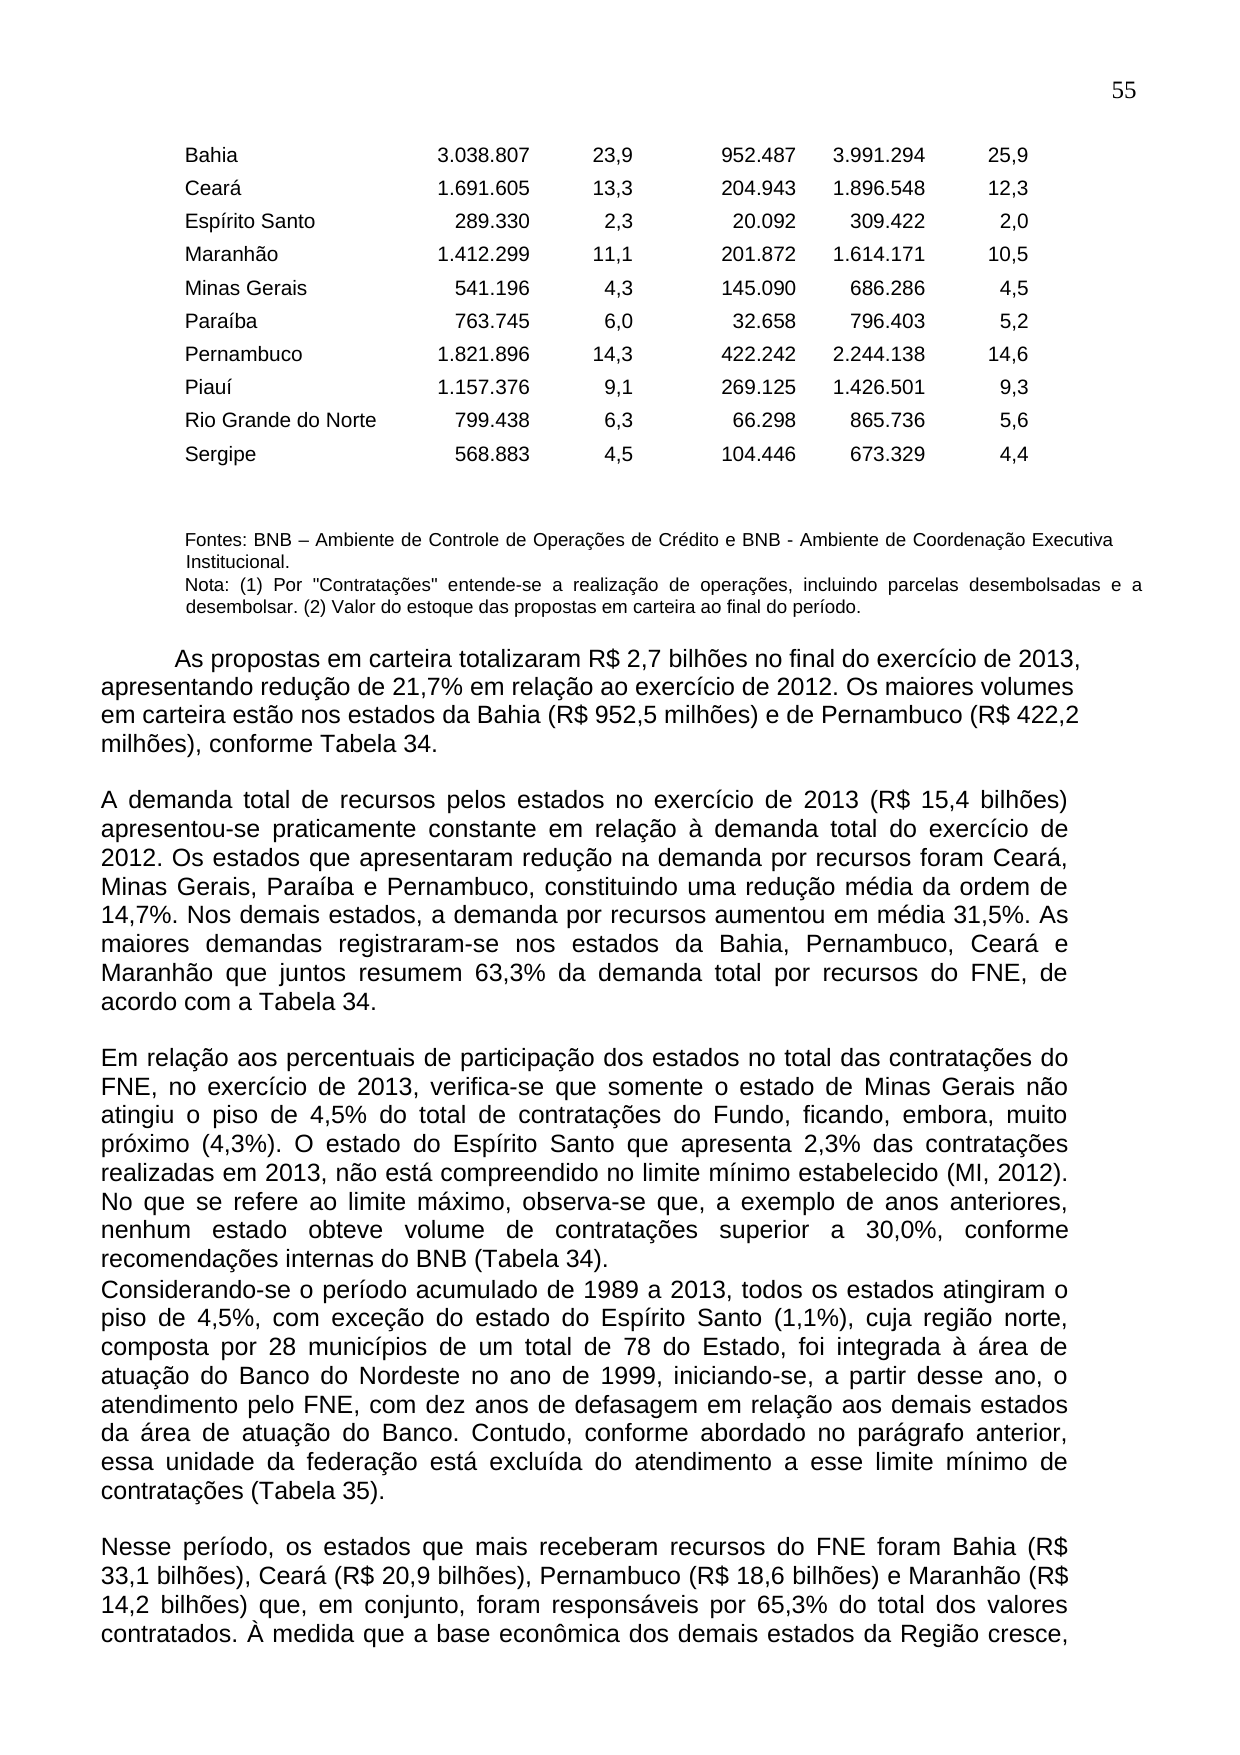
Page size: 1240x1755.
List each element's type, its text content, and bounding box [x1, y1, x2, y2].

table_cell 9,1 [546, 375, 652, 408]
table_cell 3.038.807 [403, 143, 546, 176]
text A demanda total de recursos pelos estados no exercício de 2013 (R$ 15,4 bilhões) apresentou-se praticamente constante em relação à demanda total do exercício de 2012. Os estados que apresentaram redução na demanda por recursos foram Ceará, Minas Gerais, Paraíba e Pernambuco, constituindo uma redução média da ordem de 14,7%. Nos demais estados, a demanda por recursos aumentou em média 31,5%. As maiores demandas registraram-se nos estados da Bahia, Pernambuco, Ceará e Maranhão que juntos resumem 63,3% da demanda total por recursos do FNE, de acordo com a Tabela 34. [101, 785, 1070, 1015]
table_cell 952.487 [652, 143, 815, 176]
table_cell 6,0 [546, 309, 652, 342]
text Em relação aos percentuais de participação dos estados no total das contratações do FNE, no exercício de 2013, verifica-se que somente o estado de Minas Gerais não atingiu o piso de 4,5% do total de contratações do Fundo, ficando, embora, muito próximo (4,3%). O estado do Espírito Santo que apresenta 2,3% das contratações realizadas em 2013, não está compreendido no limite mínimo estabelecido (MI, 2012). No que se refere ao limite máximo, observa-se que, a exemplo de anos anteriores, nenhum estado obteve volume de contratações superior a 30,0%, conforme recomendações internas do BNB (Tabela 34). [101, 1043, 1070, 1273]
table_cell 100,0 [546, 473, 652, 529]
table_cell 15.385.038 [815, 473, 942, 529]
table_cell 4,5 [546, 441, 652, 473]
table_cell Ceará [177, 176, 403, 209]
text Nesse período, os estados que mais receberam recursos do FNE foram Bahia (R$ 33,1 bilhões), Ceará (R$ 20,9 bilhões), Pernambuco (R$ 18,6 bilhões) e Maranhão (R$ 14,2 bilhões) que, em conjunto, foram responsáveis por 65,3% do total dos valores contratados. À medida que a base econômica dos demais estados da Região cresce, [101, 1532, 1070, 1647]
table_cell 12,3 [942, 176, 1036, 209]
table_cell 23,9 [546, 143, 652, 176]
table_cell 4,5 [942, 275, 1036, 308]
table_cell 1.426.501 [815, 375, 942, 408]
table_cell 2.244.138 [815, 342, 942, 375]
table_cell Rio Grande do Norte [177, 408, 403, 441]
table_cell 9,3 [942, 375, 1036, 408]
text As propostas em carteira totalizaram R$ 2,7 bilhões no final do exercício de 2013, apresentando redução de 21,7% em relação ao exercício de 2012. Os maiores volumes em carteira estão nos estados da Bahia (R$ 952,5 milhões) e de Pernambuco (R$ 422,2 milhões), conforme Tabela 34. [101, 645, 1098, 757]
table_cell 32.658 [652, 309, 815, 342]
table_cell Maranhão [177, 242, 403, 275]
table_cell 2,0 [942, 209, 1036, 242]
table_cell Paraíba [177, 309, 403, 342]
table_cell 66.298 [652, 408, 815, 441]
table_cell Pernambuco [177, 342, 403, 375]
text Nota: (1) Por "Contratações" entende-se a realização de operações, incluindo parcelas desembolsadas e a desembolsar. (2) Valor do estoque das propostas em carteira ao final do período. [184, 574, 1143, 617]
table_cell Total [177, 473, 403, 529]
table_cell 25,9 [942, 143, 1036, 176]
text Fontes: BNB – Ambiente de Controle de Operações de Crédito e BNB - Ambiente de Coordenação Executiva Institucional. [184, 529, 1115, 572]
table_cell 100,0 [942, 473, 1036, 529]
table_cell 145.090 [652, 275, 815, 308]
table_cell Minas Gerais [177, 275, 403, 308]
table_cell 763.745 [403, 309, 546, 342]
table_cell 5,6 [942, 408, 1036, 441]
table_cell 204.943 [652, 176, 815, 209]
table_cell Espírito Santo [177, 209, 403, 242]
table_cell 1.412.299 [403, 242, 546, 275]
table_cell 1.691.605 [403, 176, 546, 209]
table_cell 309.422 [815, 209, 942, 242]
table_cell 14,6 [942, 342, 1036, 375]
table_cell Piauí [177, 375, 403, 408]
table_cell 13,3 [546, 176, 652, 209]
table_cell 799.438 [403, 408, 546, 441]
table_cell 673.329 [815, 441, 942, 473]
table_cell 422.242 [652, 342, 815, 375]
table_cell 11,1 [546, 242, 652, 275]
table_cell 2,3 [546, 209, 652, 242]
table_cell 10,5 [942, 242, 1036, 275]
table_cell 1.614.171 [815, 242, 942, 275]
table_cell 3.991.294 [815, 143, 942, 176]
table_cell 5,2 [942, 309, 1036, 342]
table_cell 14,3 [546, 342, 652, 375]
table_cell 2.657.515 [652, 473, 815, 529]
table_cell 796.403 [815, 309, 942, 342]
table_cell 104.446 [652, 441, 815, 473]
table_cell 12.727.523 [403, 473, 546, 529]
table_cell Bahia [177, 143, 403, 176]
table_cell 20.092 [652, 209, 815, 242]
table_cell 1.157.376 [403, 375, 546, 408]
table_cell 541.196 [403, 275, 546, 308]
table_cell 568.883 [403, 441, 546, 473]
table_cell 4,3 [546, 275, 652, 308]
table_cell 865.736 [815, 408, 942, 441]
table_cell 686.286 [815, 275, 942, 308]
table_cell 4,4 [942, 441, 1036, 473]
table_cell Sergipe [177, 441, 403, 473]
table_cell 269.125 [652, 375, 815, 408]
table_cell 289.330 [403, 209, 546, 242]
table_cell 1.821.896 [403, 342, 546, 375]
table_cell 1.896.548 [815, 176, 942, 209]
table_cell 201.872 [652, 242, 815, 275]
table_cell 6,3 [546, 408, 652, 441]
text Considerando-se o período acumulado de 1989 a 2013, todos os estados atingiram o piso de 4,5%, com exceção do estado do Espírito Santo (1,1%), cuja região norte, composta por 28 municípios de um total de 78 do Estado, foi integrada à área de atuação do Banco do Nordeste no ano de 1999, iniciando-se, a partir desse ano, o atendimento pelo FNE, com dez anos de defasagem em relação aos demais estados da área de atuação do Banco. Contudo, conforme abordado no parágrafo anterior, essa unidade da federação está excluída do atendimento a esse limite mínimo de contratações (Tabela 35). [101, 1274, 1070, 1504]
